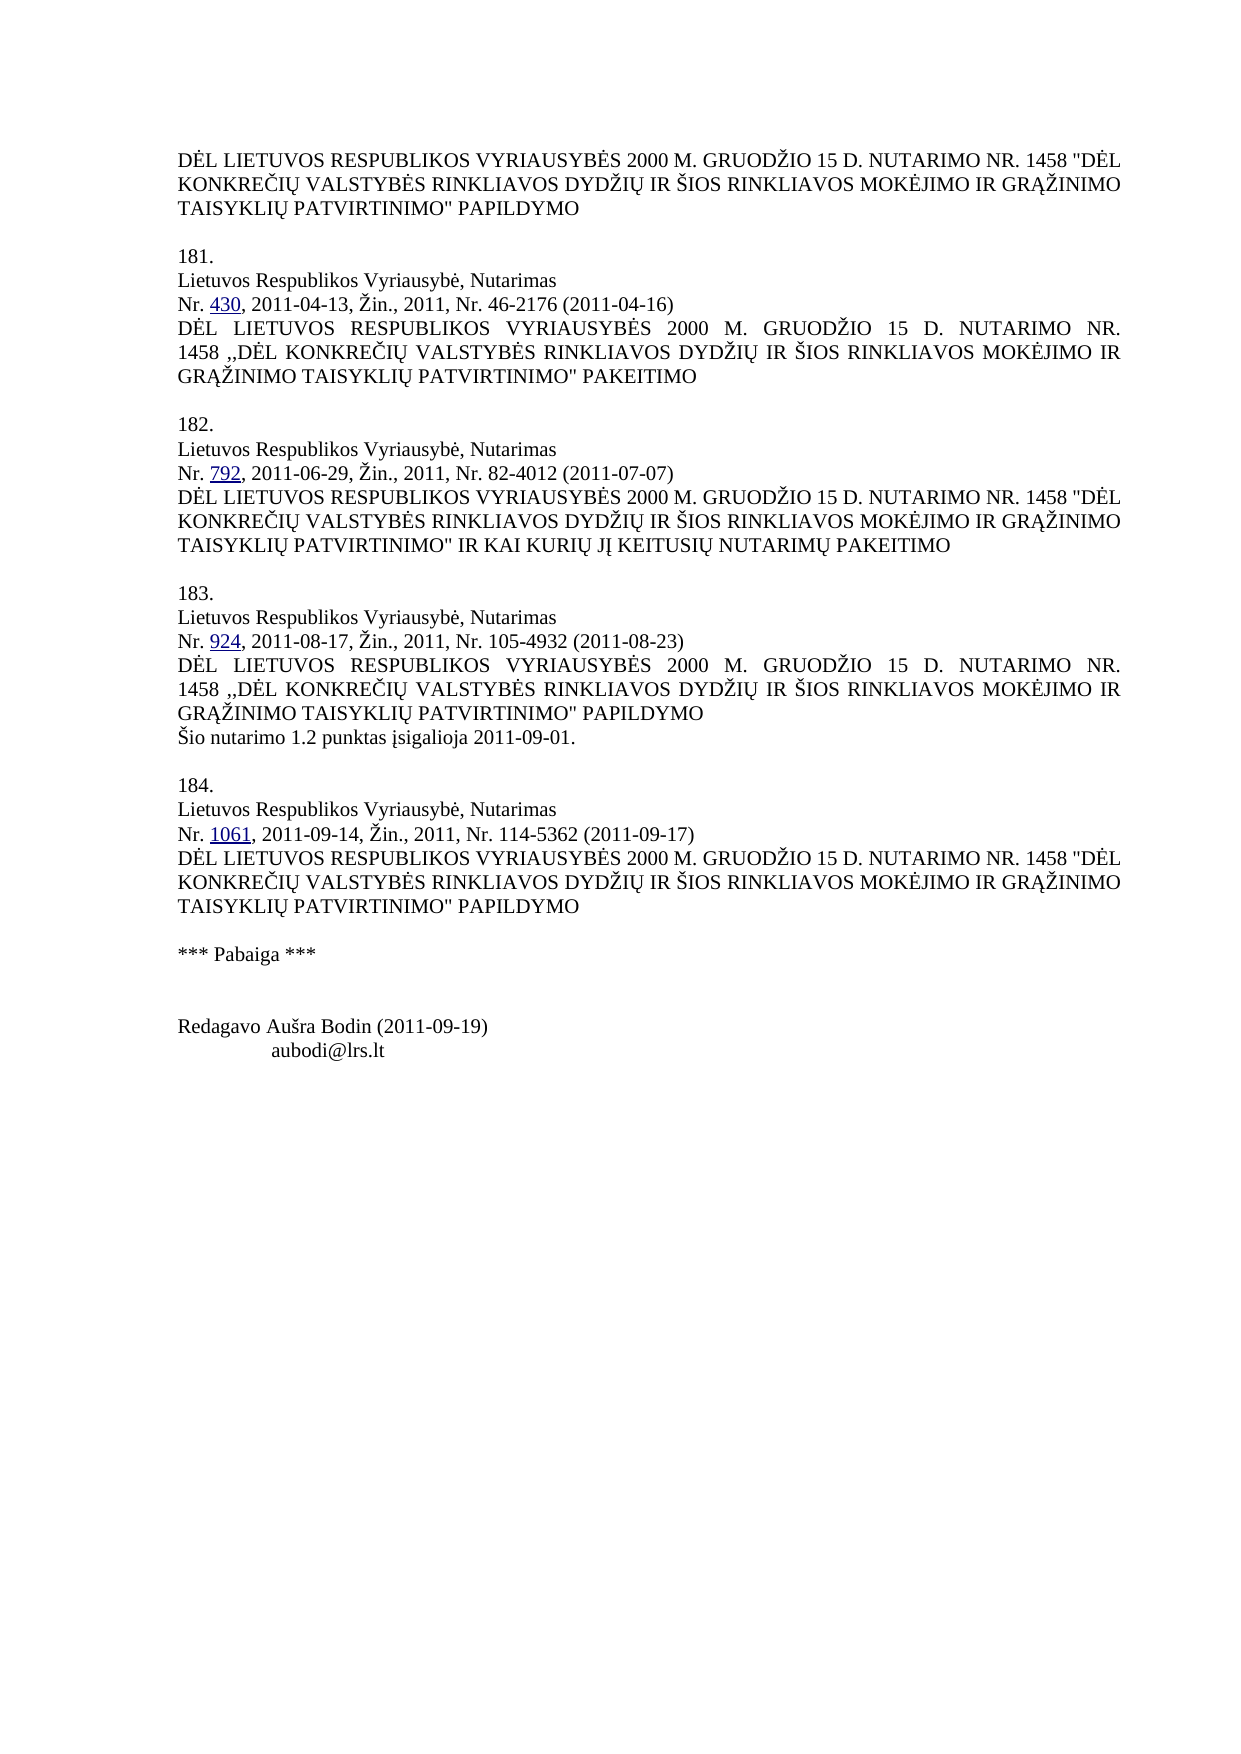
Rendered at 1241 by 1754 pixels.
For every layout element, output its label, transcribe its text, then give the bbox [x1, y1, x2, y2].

text Nr. 792, 2011-06-29, Žin., 2011, Nr. 82-4012 (2011-07-07) [177, 461, 1122, 484]
text 182. [177, 412, 1122, 436]
text Lietuvos Respublikos Vyriausybė, Nutarimas [177, 436, 1122, 461]
text DĖL LIETUVOS RESPUBLIKOS VYRIAUSYBĖS 2000 M. GRUODŽIO 15 D. NUTARIMO NR. 1458 ,,DĖL KONKREČIŲ VALSTYBĖS RINKLIAVOS DYDŽIŲ IR ŠIOS RINKLIAVOS MOKĖJIMO IR GRĄŽINIMO TAISYKLIŲ PATVIRTINIMO" PAKEITIMO [177, 316, 1122, 388]
text Lietuvos Respublikos Vyriausybė, Nutarimas [177, 268, 1122, 292]
text 181. [177, 244, 1122, 268]
text DĖL LIETUVOS RESPUBLIKOS VYRIAUSYBĖS 2000 M. GRUODŽIO 15 D. NUTARIMO NR. 1458 ,,DĖL KONKREČIŲ VALSTYBĖS RINKLIAVOS DYDŽIŲ IR ŠIOS RINKLIAVOS MOKĖJIMO IR GRĄŽINIMO TAISYKLIŲ PATVIRTINIMO" PAPILDYMO [177, 653, 1122, 725]
text Nr. 430, 2011-04-13, Žin., 2011, Nr. 46-2176 (2011-04-16) [177, 292, 1122, 316]
text Redagavo Aušra Bodin (2011-09-19) [177, 1014, 1122, 1038]
text aubodi@lrs.lt [177, 1038, 1122, 1062]
text Nr. 924, 2011-08-17, Žin., 2011, Nr. 105-4932 (2011-08-23) [177, 629, 1122, 653]
text Lietuvos Respublikos Vyriausybė, Nutarimas [177, 605, 1122, 629]
text 183. [177, 581, 1122, 605]
text DĖL LIETUVOS RESPUBLIKOS VYRIAUSYBĖS 2000 M. GRUODŽIO 15 D. NUTARIMO NR. 1458 "DĖL KONKREČIŲ VALSTYBĖS RINKLIAVOS DYDŽIŲ IR ŠIOS RINKLIAVOS MOKĖJIMO IR GRĄŽINIMO TAISYKLIŲ PATVIRTINIMO" PAPILDYMO [177, 846, 1122, 918]
text Nr. 1061, 2011-09-14, Žin., 2011, Nr. 114-5362 (2011-09-17) [177, 821, 1122, 846]
text Šio nutarimo 1.2 punktas įsigalioja 2011-09-01. [177, 725, 1122, 749]
text DĖL LIETUVOS RESPUBLIKOS VYRIAUSYBĖS 2000 M. GRUODŽIO 15 D. NUTARIMO NR. 1458 "DĖL KONKREČIŲ VALSTYBĖS RINKLIAVOS DYDŽIŲ IR ŠIOS RINKLIAVOS MOKĖJIMO IR GRĄŽINIMO TAISYKLIŲ PATVIRTINIMO" IR KAI KURIŲ JĮ KEITUSIŲ NUTARIMŲ PAKEITIMO [177, 484, 1122, 557]
text DĖL LIETUVOS RESPUBLIKOS VYRIAUSYBĖS 2000 M. GRUODŽIO 15 D. NUTARIMO NR. 1458 "DĖL KONKREČIŲ VALSTYBĖS RINKLIAVOS DYDŽIŲ IR ŠIOS RINKLIAVOS MOKĖJIMO IR GRĄŽINIMO TAISYKLIŲ PATVIRTINIMO" PAPILDYMO [177, 148, 1122, 220]
text *** Pabaiga *** [177, 942, 1122, 966]
text 184. [177, 773, 1122, 797]
text Lietuvos Respublikos Vyriausybė, Nutarimas [177, 797, 1122, 821]
